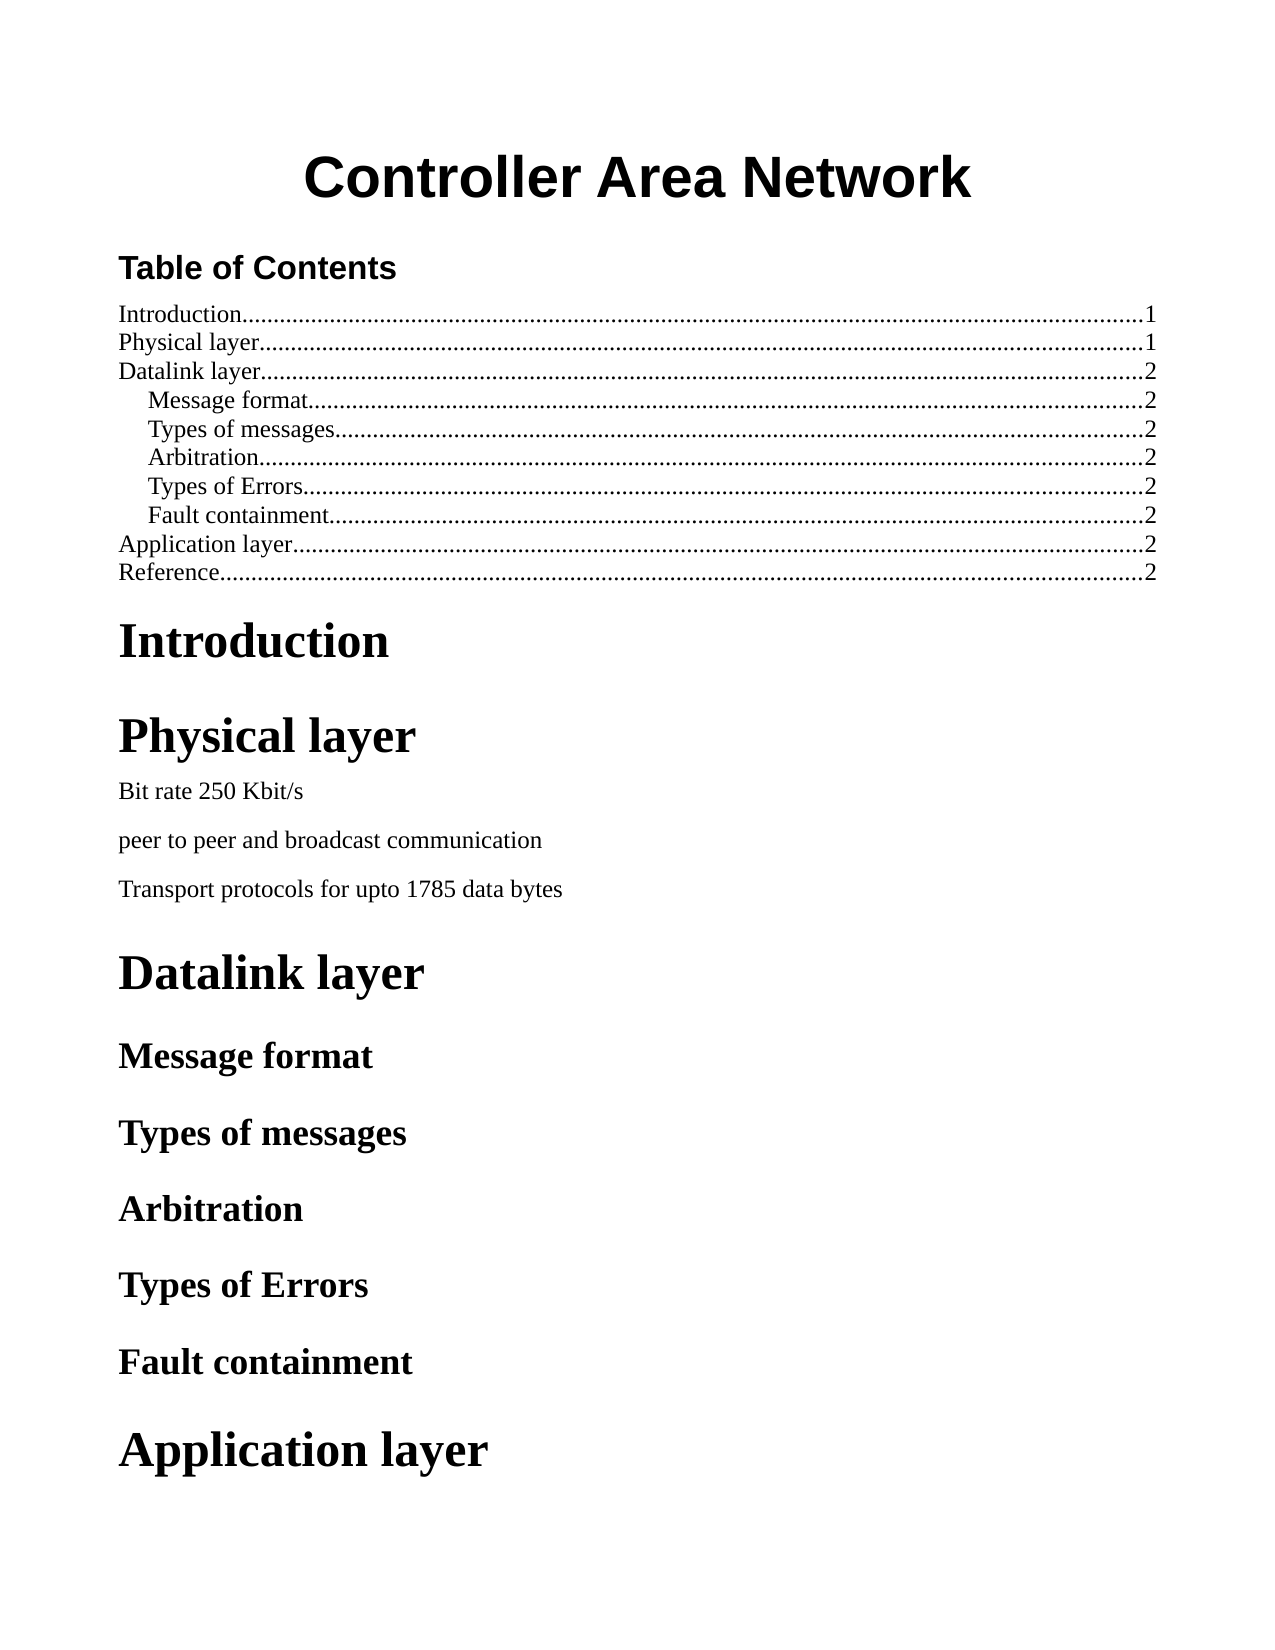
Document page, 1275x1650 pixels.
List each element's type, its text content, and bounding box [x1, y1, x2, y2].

text Types of messages 2 [148, 414, 1157, 442]
subtitle Types of Errors [118, 1263, 1157, 1306]
subtitle Message format [118, 1033, 1157, 1077]
text Arbitration 2 [148, 442, 1157, 471]
title Controller Area Network [118, 143, 1157, 210]
subtitle Fault containment [118, 1339, 1157, 1382]
text Datalink layer 2 [118, 356, 1157, 385]
text Message format 2 [148, 385, 1157, 414]
text Physical layer 1 [118, 327, 1157, 356]
text Bit rate 250 Kbit/s [118, 776, 1157, 805]
subtitle Physical layer [118, 706, 1157, 764]
subtitle Datalink layer [118, 943, 1157, 1000]
text Application layer 2 [118, 529, 1157, 557]
subtitle Types of messages [118, 1110, 1157, 1153]
text Fault containment 2 [148, 500, 1157, 529]
text Types of Errors 2 [148, 471, 1157, 500]
subtitle Arbitration [118, 1186, 1157, 1229]
subtitle Table of Contents [118, 248, 1157, 286]
text peer to peer and broadcast communication [118, 825, 1157, 854]
text Transport protocols for upto 1785 data bytes [118, 874, 1157, 903]
subtitle Application layer [118, 1420, 1157, 1477]
text Reference 2 [118, 557, 1157, 586]
subtitle Introduction [118, 611, 1157, 669]
text Introduction 1 [118, 299, 1157, 327]
